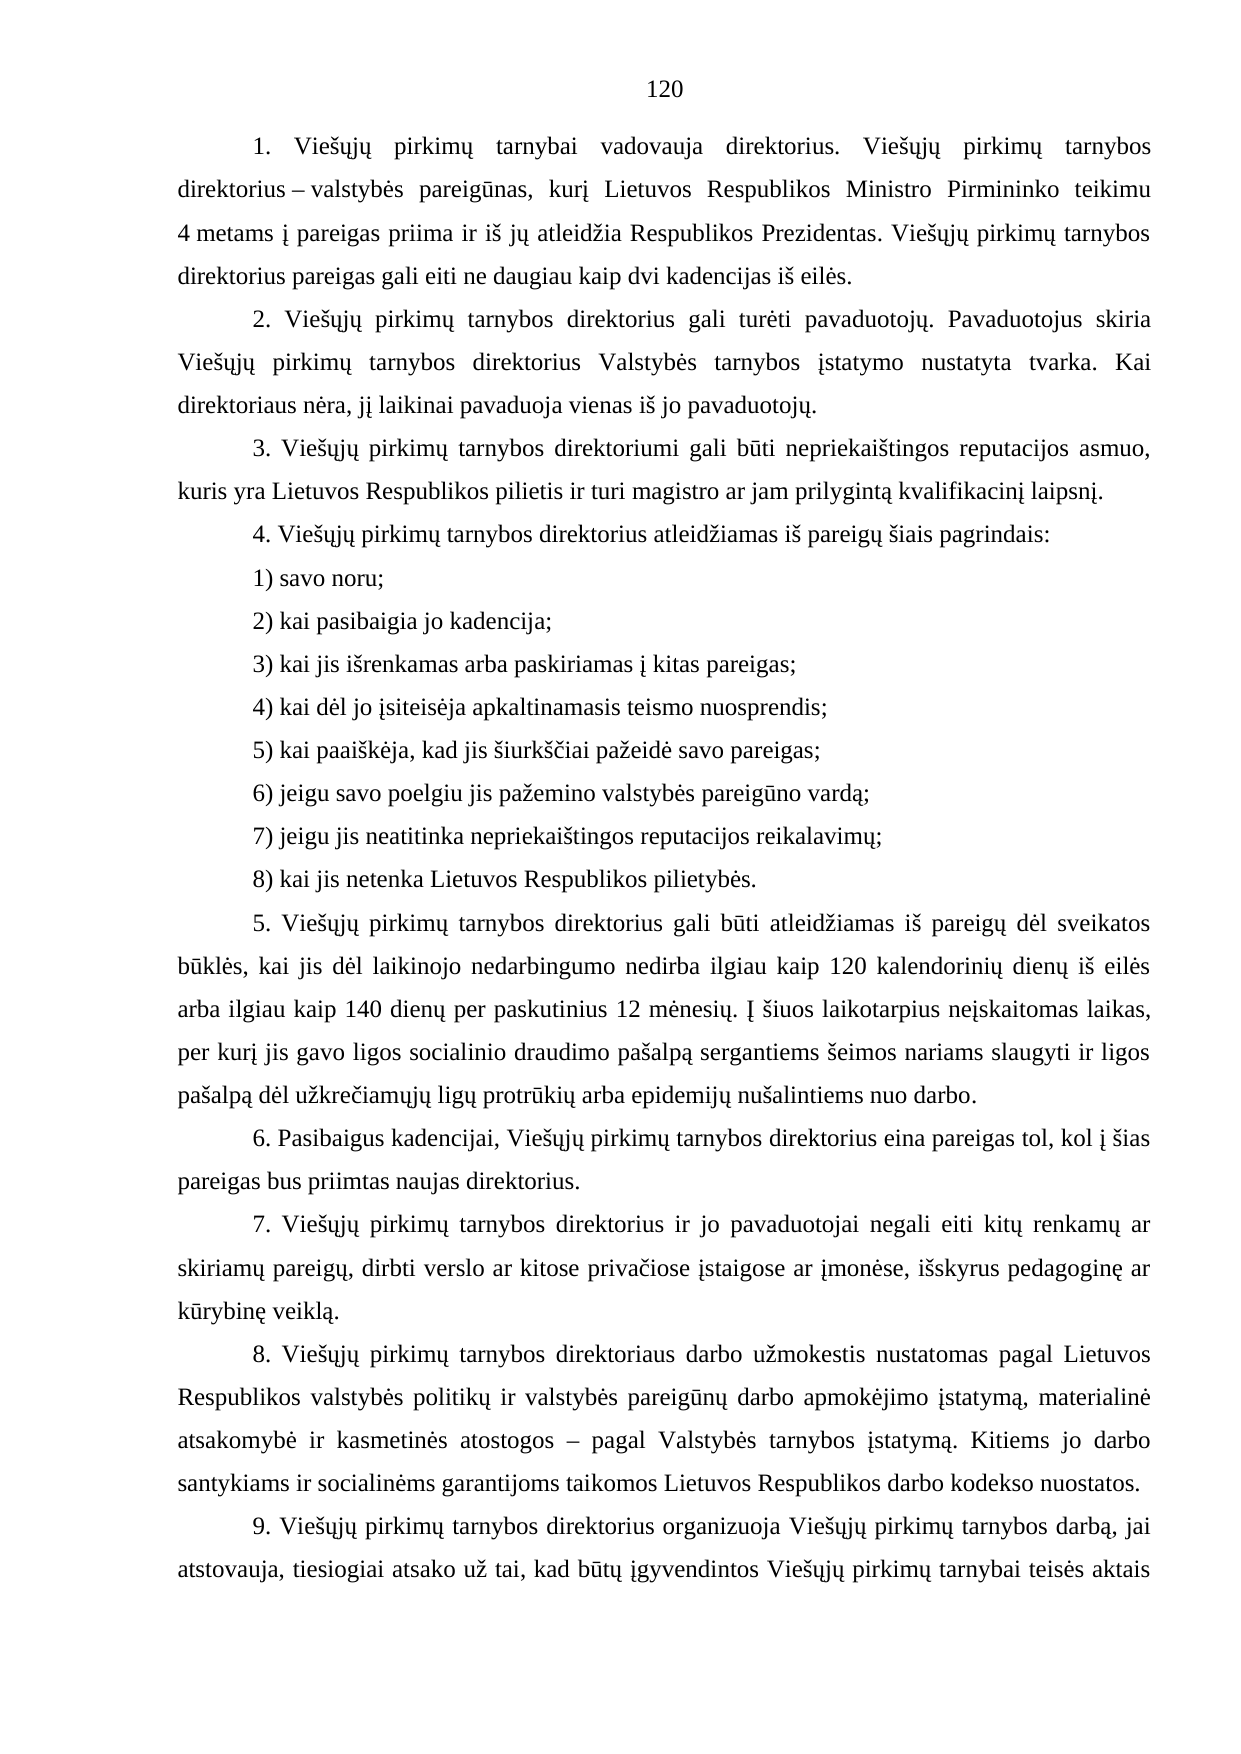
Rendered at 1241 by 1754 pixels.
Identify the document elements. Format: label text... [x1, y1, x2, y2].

text 7. Viešųjų pirkimų tarnybos direktorius ir jo pavaduotojai negali eiti kitų renkamų ar skiriamų pareigų, dirbti verslo ar kitose privačiose įstaigose ar įmonėse, išskyrus pedagoginę ar kūrybinę veiklą. [177, 1209, 1152, 1324]
text 2) kai pasibaigia jo kadencija; [177, 606, 1152, 634]
text 7) jeigu jis neatitinka nepriekaištingos reputacijos reikalavimų; [177, 821, 1152, 850]
text 9. Viešųjų pirkimų tarnybos direktorius organizuoja Viešųjų pirkimų tarnybos darbą, jai atstovauja, tiesiogiai atsako už tai, kad būtų įgyvendintos Viešųjų pirkimų tarnybai teisės aktais [177, 1511, 1152, 1583]
text 1) savo noru; [177, 563, 1152, 591]
text 6) jeigu savo poelgiu jis pažemino valstybės pareigūno vardą; [177, 778, 1152, 807]
text 6. Pasibaigus kadencijai, Viešųjų pirkimų tarnybos direktorius eina pareigas tol, kol į šias pareigas bus priimtas naujas direktorius. [177, 1123, 1152, 1195]
text 3. Viešųjų pirkimų tarnybos direktoriumi gali būti nepriekaištingos reputacijos asmuo, kuris yra Lietuvos Respublikos pilietis ir turi magistro ar jam prilygintą kvalifikacinį laipsnį. [177, 433, 1152, 505]
text 3) kai jis išrenkamas arba paskiriamas į kitas pareigas; [177, 649, 1152, 678]
text 5) kai paaiškėja, kad jis šiurkščiai pažeidė savo pareigas; [177, 735, 1152, 764]
text 8. Viešųjų pirkimų tarnybos direktoriaus darbo užmokestis nustatomas pagal Lietuvos Respublikos valstybės politikų ir valstybės pareigūnų darbo apmokėjimo įstatymą, materialinė atsakomybė ir kasmetinės atostogos – pagal Valstybės tarnybos įstatymą. Kitiems jo darbo santykiams ir socialinėms garantijoms taikomos Lietuvos Respublikos darbo kodekso nuostatos. [177, 1339, 1152, 1497]
text 2. Viešųjų pirkimų tarnybos direktorius gali turėti pavaduotojų. Pavaduotojus skiria Viešųjų pirkimų tarnybos direktorius Valstybės tarnybos įstatymo nustatyta tvarka. Kai direktoriaus nėra, jį laikinai pavaduoja vienas iš jo pavaduotojų. [177, 304, 1152, 419]
text 5. Viešųjų pirkimų tarnybos direktorius gali būti atleidžiamas iš pareigų dėl sveikatos būklės, kai jis dėl laikinojo nedarbingumo nedirba ilgiau kaip 120 kalendorinių dienų iš eilės arba ilgiau kaip 140 dienų per paskutinius 12 mėnesių. Į šiuos laikotarpius neįskaitomas laikas, per kurį jis gavo ligos socialinio draudimo pašalpą sergantiems šeimos nariams slaugyti ir ligos pašalpą dėl užkrečiamųjų ligų protrūkių arba epidemijų nušalintiems nuo darbo. [177, 908, 1152, 1109]
text 4. Viešųjų pirkimų tarnybos direktorius atleidžiamas iš pareigų šiais pagrindais: [177, 519, 1152, 548]
text 4) kai dėl jo įsiteisėja apkaltinamasis teismo nuosprendis; [177, 692, 1152, 721]
text 8) kai jis netenka Lietuvos Respublikos pilietybės. [177, 864, 1152, 893]
text 1. Viešųjų pirkimų tarnybai vadovauja direktorius. Viešųjų pirkimų tarnybos direktorius – valstybės pareigūnas, kurį Lietuvos Respublikos Ministro Pirmininko teikimu 4 metams į pareigas priima ir iš jų atleidžia Respublikos Prezidentas. Viešųjų pirkimų tarnybos direktorius pareigas gali eiti ne daugiau kaip dvi kadencijas iš eilės. [177, 131, 1152, 289]
